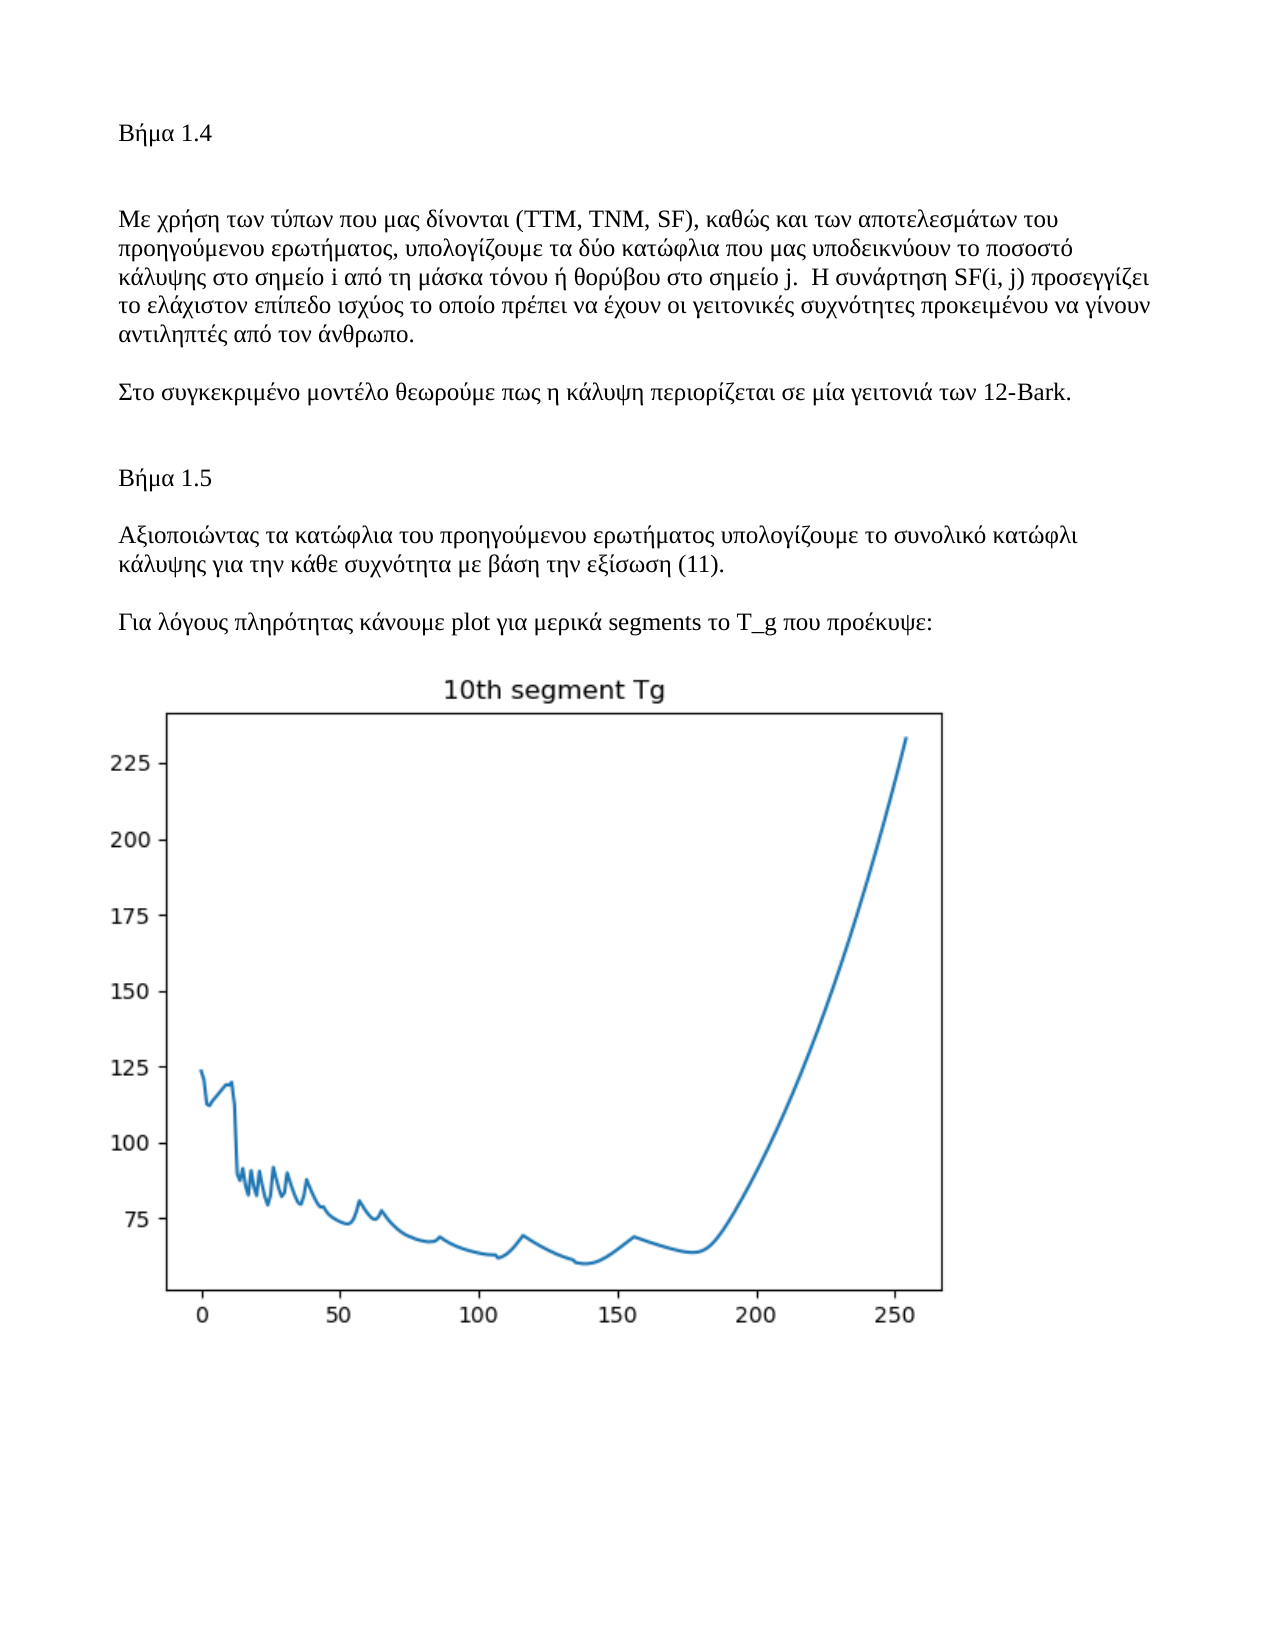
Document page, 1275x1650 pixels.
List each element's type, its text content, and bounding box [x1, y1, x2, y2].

text Με χρήση των τύπων που μας δίνονται (ΤΤΜ, ΤΝΜ, SF), καθώς και των αποτελεσμάτων του προηγούμενου ερωτήματος, υπολογίζουμε τα δύο κατώφλια που μας υποδεικνύουν το ποσοστό κάλυψης στο σημείο i από τη μάσκα τόνου ή θορύβου στο σημείο j. Η συνάρτηση SF(i, j) προσεγγίζει το ελάχιστον επίπεδο ισχύος το οποίο πρέπει να έχουν οι γειτονικές συχνότητες προκειμένου να γίνουν αντιληπτές από τον άνθρωπο. [118, 204, 1157, 348]
text Στο συγκεκριμένο μοντέλο θεωρούμε πως η κάλυψη περιορίζεται σε μία γειτονιά των 12-Bark. [118, 377, 1157, 406]
picture [74, 660, 1004, 1365]
text Βήμα 1.5 [118, 463, 1157, 492]
text Αξιοποιώντας τα κατώφλια του προηγούμενου ερωτήματος υπολογίζουμε το συνολικό κατώφλι κάλυψης για την κάθε συχνότητα με βάση την εξίσωση (11). [118, 521, 1157, 578]
text Βήμα 1.4 [118, 118, 1157, 147]
text Για λόγους πληρότητας κάνουμε plot για μερικά segments το T_g που προέκυψε: [118, 607, 1157, 636]
